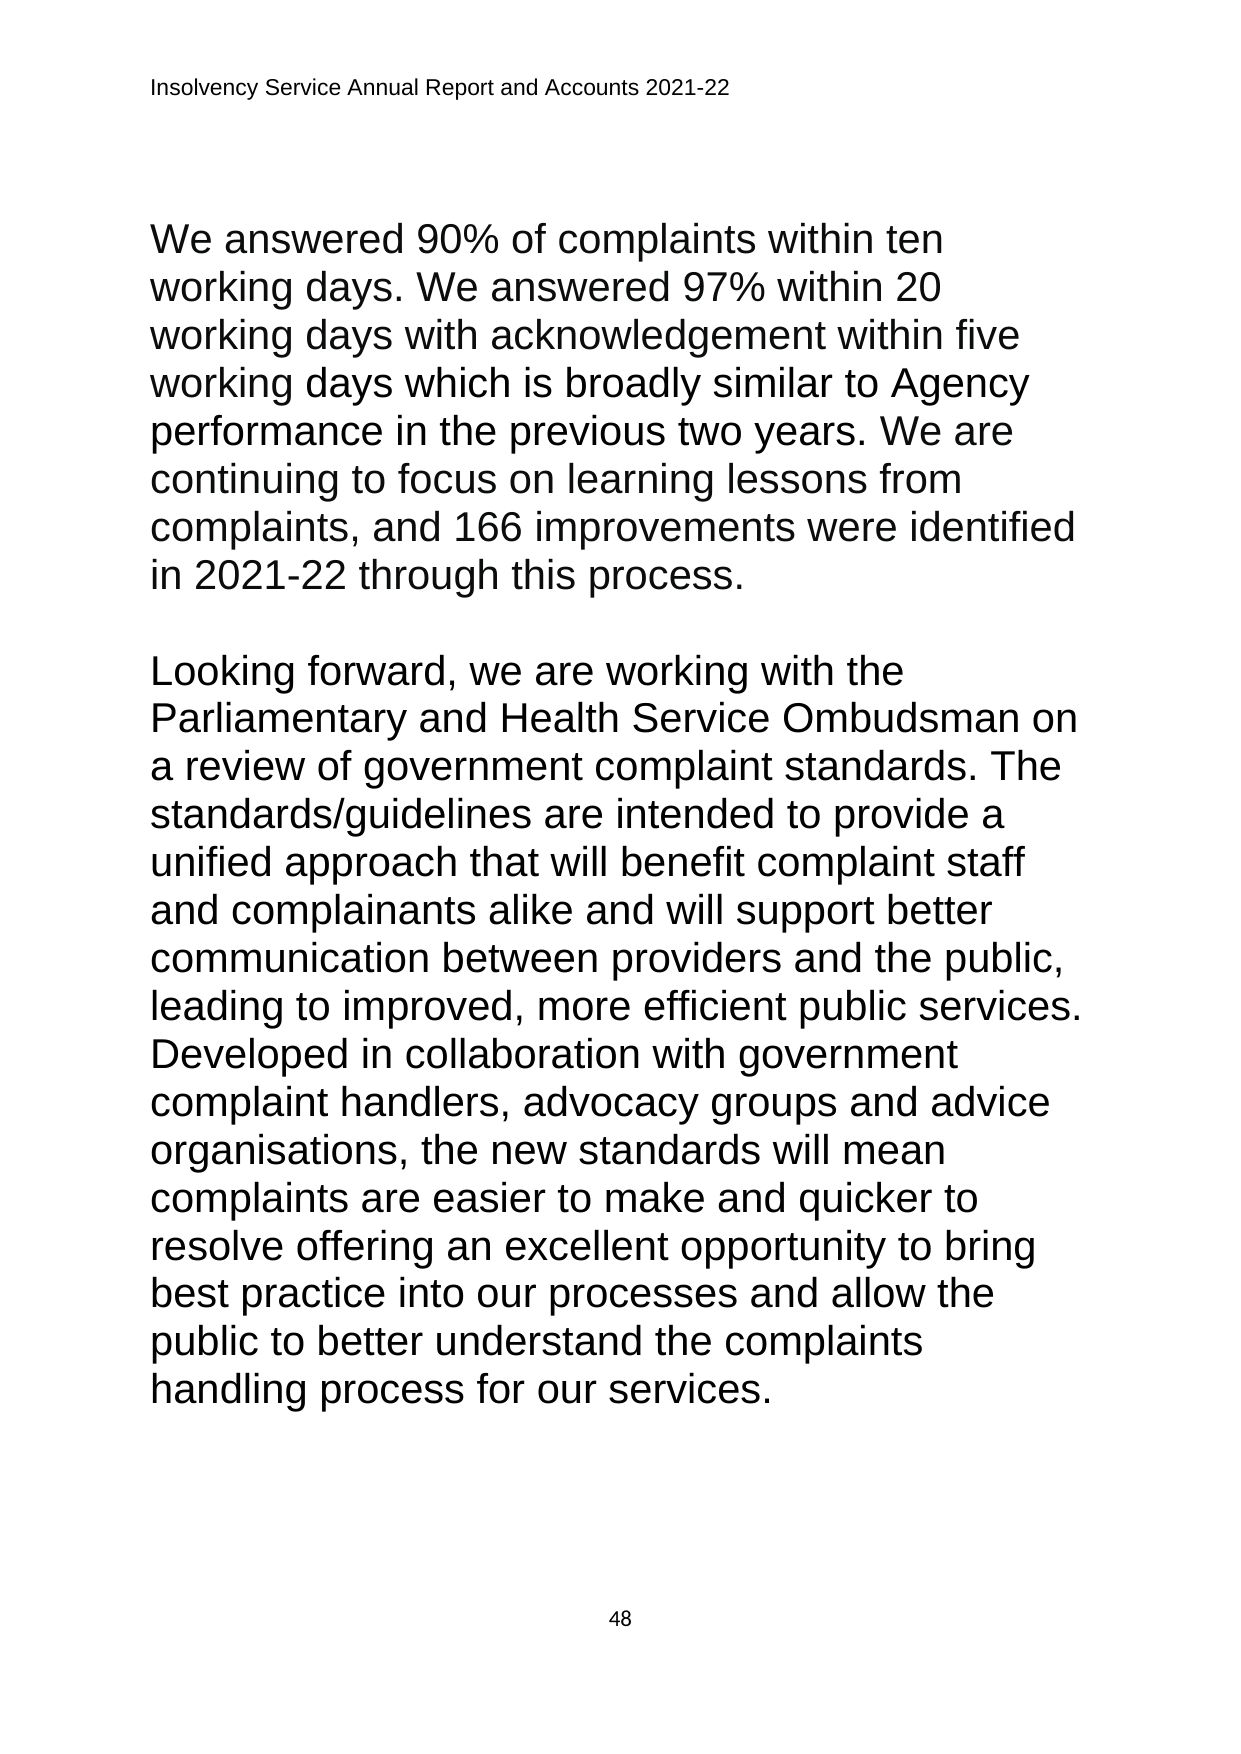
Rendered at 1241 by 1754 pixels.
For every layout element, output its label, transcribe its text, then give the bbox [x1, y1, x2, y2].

text We answered 90% of complaints within ten working days. We answered 97% within 20 working days with acknowledgement within five working days which is broadly similar to Agency performance in the previous two years. We are continuing to focus on learning lessons from complaints, and 166 improvements were identified in 2021-22 through this process. [150, 214, 1090, 598]
text Looking forward, we are working with the Parliamentary and Health Service Ombudsman on a review of government complaint standards. The standards/guidelines are intended to provide a unified approach that will benefit complaint staff and complainants alike and will support better communication between providers and the public, leading to improved, more efficient public services. Developed in collaboration with government complaint handlers, advocacy groups and advice organisations, the new standards will mean complaints are easier to make and quicker to resolve offering an excellent opportunity to bring best practice into our processes and allow the public to better understand the complaints handling process for our services. [150, 646, 1090, 1412]
